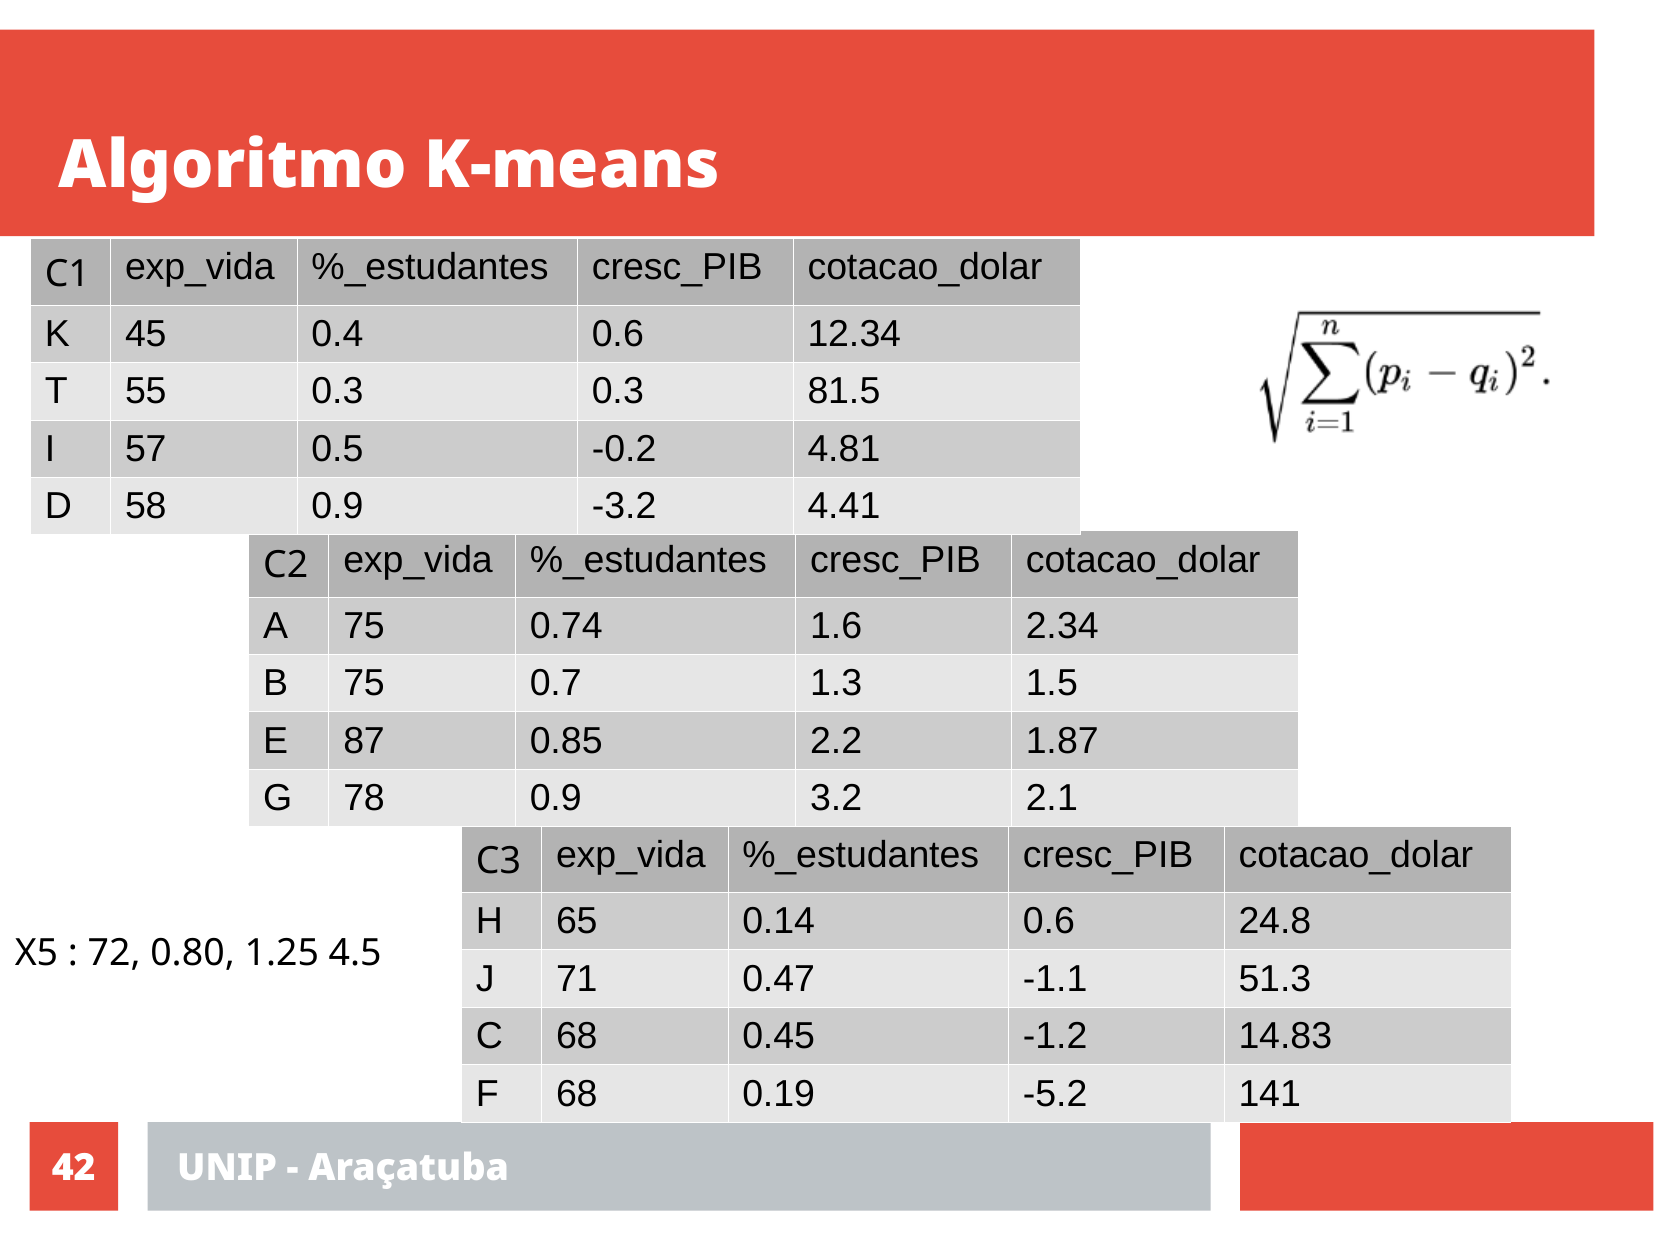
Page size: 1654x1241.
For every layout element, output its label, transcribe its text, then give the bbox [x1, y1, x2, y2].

table_header cresc_PIB [1009, 827, 1224, 892]
table_cell 65 [542, 893, 728, 949]
table_cell J [483, 968, 487, 989]
table_cell 0.3 [298, 363, 577, 420]
table_cell 75 [329, 655, 515, 711]
table_cell 1.3 [796, 655, 1011, 711]
table_cell -1.2 [1009, 1008, 1224, 1064]
table_cell 0.19 [729, 1065, 1008, 1122]
table_header exp_vida [111, 239, 297, 305]
table_header %_estudantes [516, 535, 795, 597]
table_cell 0.9 [516, 770, 795, 826]
table_cell A [249, 598, 328, 654]
table_cell 75 [329, 598, 515, 654]
table_cell 58 [111, 478, 297, 534]
table_cell -1.1 [1009, 950, 1224, 1007]
table_cell 57 [111, 421, 297, 477]
table_cell E [249, 712, 328, 769]
text_box X5 : 72, 0.80, 1.25 4.5 [0, 918, 483, 1021]
table_header %_estudantes [298, 239, 577, 305]
table_header cotacao_dolar [1012, 531, 1298, 597]
table_cell 68 [542, 1065, 728, 1122]
table_cell 71 [542, 950, 728, 1007]
table_cell 14.83 [1225, 1008, 1511, 1064]
table_cell 0.47 [729, 950, 1008, 1007]
table_cell 45 [111, 306, 297, 362]
table_header cresc_PIB [796, 535, 1011, 597]
table_cell 0.6 [1009, 893, 1224, 949]
picture [1254, 281, 1567, 472]
table_header C2 [249, 535, 328, 597]
table_cell H [462, 893, 541, 949]
table_cell I [31, 421, 110, 477]
table_header C3 [462, 827, 541, 892]
table_cell -5.2 [1009, 1065, 1224, 1122]
table_cell 3.2 [796, 770, 1011, 826]
table_cell 0.74 [516, 598, 795, 654]
table_cell 0.3 [578, 363, 793, 420]
table_cell 1.6 [796, 598, 1011, 654]
table_cell D [31, 478, 110, 534]
table_cell 0.5 [298, 421, 577, 477]
table_cell 141 [1225, 1065, 1511, 1122]
table_cell -0.2 [578, 421, 793, 477]
table_cell -3.2 [578, 478, 793, 534]
table_cell 12.34 [794, 306, 1080, 362]
table_header C1 [31, 239, 110, 305]
title Algoritmo K-means [59, 59, 1595, 207]
table_cell T [31, 363, 110, 420]
table_header exp_vida [329, 535, 515, 597]
table_cell 0.9 [298, 478, 577, 534]
table_header cotacao_dolar [794, 239, 1080, 305]
table_cell 78 [329, 770, 515, 826]
table_cell F [462, 1065, 541, 1122]
table_cell J [483, 950, 541, 1007]
table_cell 24.8 [1225, 893, 1511, 949]
table_cell 87 [329, 712, 515, 769]
table_cell 4.81 [794, 421, 1080, 477]
table_header cotacao_dolar [1225, 827, 1511, 892]
table_cell 0.85 [516, 712, 795, 769]
table_cell 1.87 [1012, 712, 1298, 769]
table_cell 51.3 [1225, 950, 1511, 1007]
table_cell 4.41 [794, 478, 1080, 534]
table_cell 0.45 [729, 1008, 1008, 1064]
table_cell 55 [111, 363, 297, 420]
table_cell 0.14 [729, 893, 1008, 949]
table_cell 0.6 [578, 306, 793, 362]
table_cell K [31, 306, 110, 362]
table_cell 0.4 [298, 306, 577, 362]
table_cell 81.5 [794, 363, 1080, 420]
table_cell 68 [542, 1008, 728, 1064]
table_cell 2.34 [1012, 598, 1298, 654]
table_cell 2.1 [1012, 770, 1298, 826]
table_header cresc_PIB [578, 239, 793, 305]
table_header exp_vida [542, 827, 728, 892]
table_cell 2.2 [796, 712, 1011, 769]
table_cell B [249, 655, 328, 711]
table_cell G [249, 770, 328, 826]
table_cell 0.7 [516, 655, 795, 711]
table_header %_estudantes [729, 827, 1008, 892]
table_cell C [462, 1008, 541, 1064]
table_cell 1.5 [1012, 655, 1298, 711]
